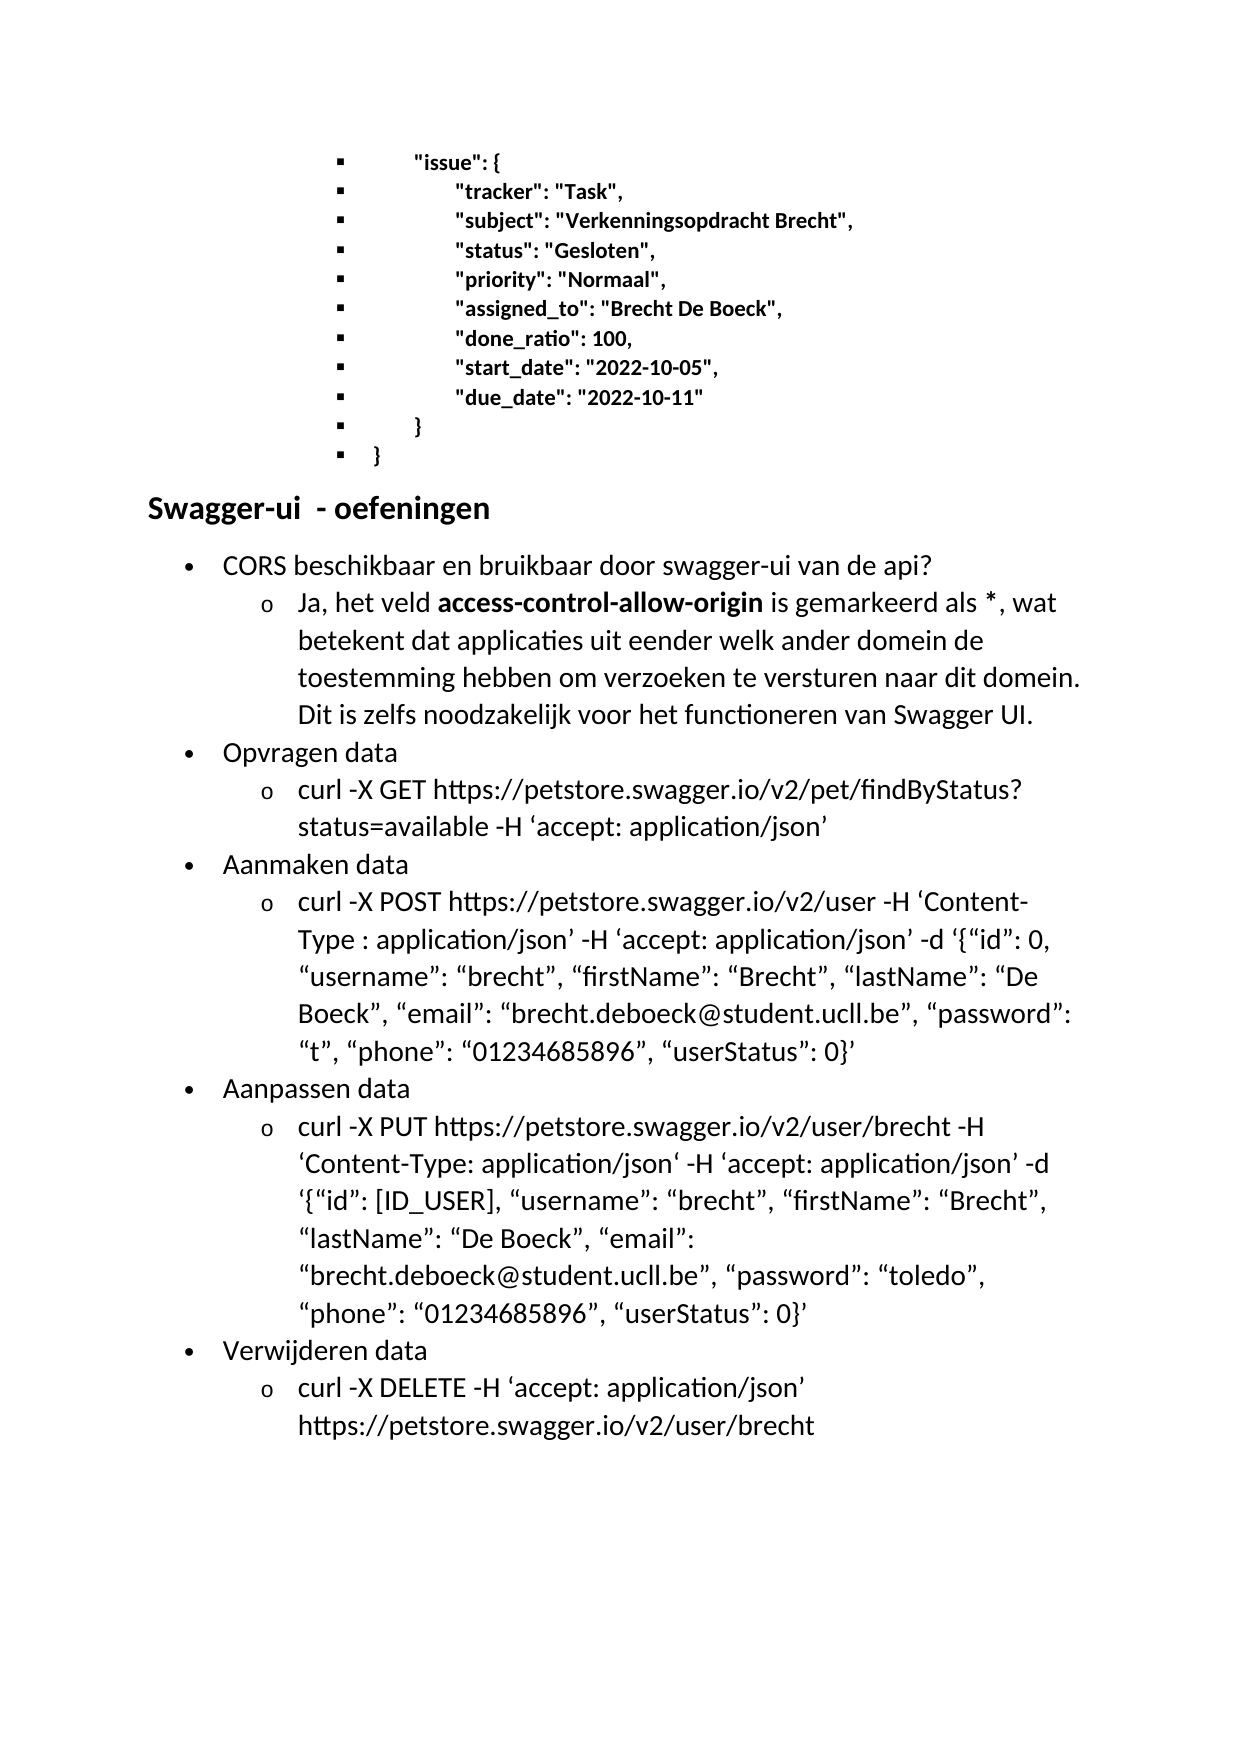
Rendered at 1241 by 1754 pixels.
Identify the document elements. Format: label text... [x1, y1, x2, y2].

list curl -X DELETE -H ‘accept: application/json’ https://petstore.swagger.io/v2/user/brecht [260, 1369, 1093, 1442]
list } [335, 441, 1093, 469]
list "priority": "Normaal", [335, 265, 1093, 293]
list Aanmaken data [185, 846, 1093, 882]
list curl -X GET https://petstore.swagger.io/v2/pet/findByStatus?status=available -H ‘accept: application/json’ [260, 771, 1093, 844]
list Opvragen data [185, 734, 1093, 769]
list "issue": { [335, 148, 1093, 176]
list CORS beschikbaar en bruikbaar door swagger-ui van de api? [185, 547, 1093, 582]
list "due_date": "2022-10-11" [335, 383, 1093, 411]
list curl -X PUT https://petstore.swagger.io/v2/user/brecht -H ‘Content-Type: application/json‘ -H ‘accept: application/json’ -d ‘{“id”: [ID_USER], “username”: “brecht”, “firstName”: “Brecht”, “lastName”: “De Boeck”, “email”: “brecht.deboeck@student.ucll.be”, “password”: “toledo”, “phone”: “01234685896”, “userStatus”: 0}’ [260, 1108, 1093, 1330]
list curl -X POST https://petstore.swagger.io/v2/user -H ‘Content-Type : application/json’ -H ‘accept: application/json’ -d ‘{“id”: 0, “username”: “brecht”, “firstName”: “Brecht”, “lastName”: “De Boeck”, “email”: “brecht.deboeck@student.ucll.be”, “password”: “t”, “phone”: “01234685896”, “userStatus”: 0}’ [260, 883, 1093, 1068]
text Swagger-ui - oefeningen [148, 487, 1093, 528]
list } [335, 412, 1093, 440]
list "tracker": "Task", [335, 177, 1093, 205]
list "assigned_to": "Brecht De Boeck", [335, 294, 1093, 322]
list "done_ratio": 100, [335, 324, 1093, 352]
list "subject": "Verkenningsopdracht Brecht", [335, 206, 1093, 234]
list Aanpassen data [185, 1070, 1093, 1106]
list "start_date": "2022-10-05", [335, 353, 1093, 381]
list "status": "Gesloten", [335, 236, 1093, 264]
list Verwijderen data [185, 1332, 1093, 1368]
list Ja, het veld access-control-allow-origin is gemarkeerd als *, wat betekent dat applicaties uit eender welk ander domein de toestemming hebben om verzoeken te versturen naar dit domein. Dit is zelfs noodzakelijk voor het functioneren van Swagger UI. [260, 584, 1093, 732]
